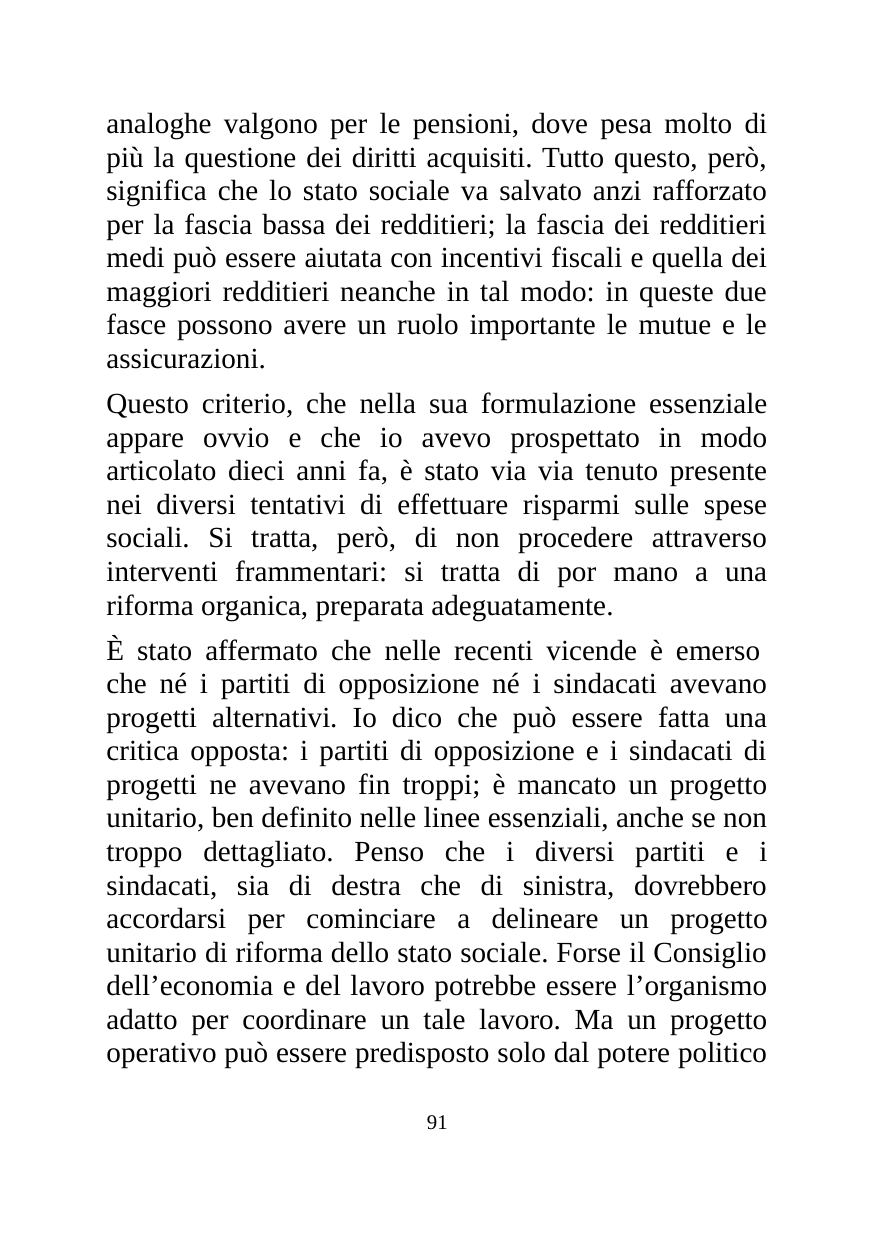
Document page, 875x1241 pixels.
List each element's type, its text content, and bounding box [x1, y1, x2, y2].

text Questo criterio, che nella sua formulazione essenziale appare ovvio e che io avevo prospettato in modo articolato dieci anni fa, è stato via via tenuto presente nei diversi tentativi di effettuare risparmi sulle spese sociali. Si tratta, però, di non procedere attraverso interventi frammentari: si tratta di por mano a una riforma organica, preparata adeguatamente. [106, 386, 768, 621]
text È stato affermato che nelle recenti vicende è emerso che né i partiti di opposizione né i sindacati avevano progetti alternativi. Io dico che può essere fatta una critica opposta: i partiti di opposizione e i sindacati di progetti ne avevano fin troppi; è mancato un progetto unitario, ben definito nelle linee essenziali, anche se non troppo dettagliato. Penso che i diversi partiti e i sindacati, sia di destra che di sinistra, dovrebbero accordarsi per cominciare a delineare un progetto unitario di riforma dello stato sociale. Forse il Consiglio dell’economia e del lavoro potrebbe essere l’organismo adatto per coordinare un tale lavoro. Ma un progetto operativo può essere predisposto solo dal potere politico [106, 633, 768, 1069]
text analoghe valgono per le pensioni, dove pesa molto di più la questione dei diritti acquisiti. Tutto questo, però, significa che lo stato sociale va salvato anzi rafforzato per la fascia bassa dei redditieri; la fascia dei redditieri medi può essere aiutata con incentivi fiscali e quella dei maggiori redditieri neanche in tal modo: in queste due fasce possono avere un ruolo importante le mutue e le assicurazioni. [106, 106, 768, 374]
